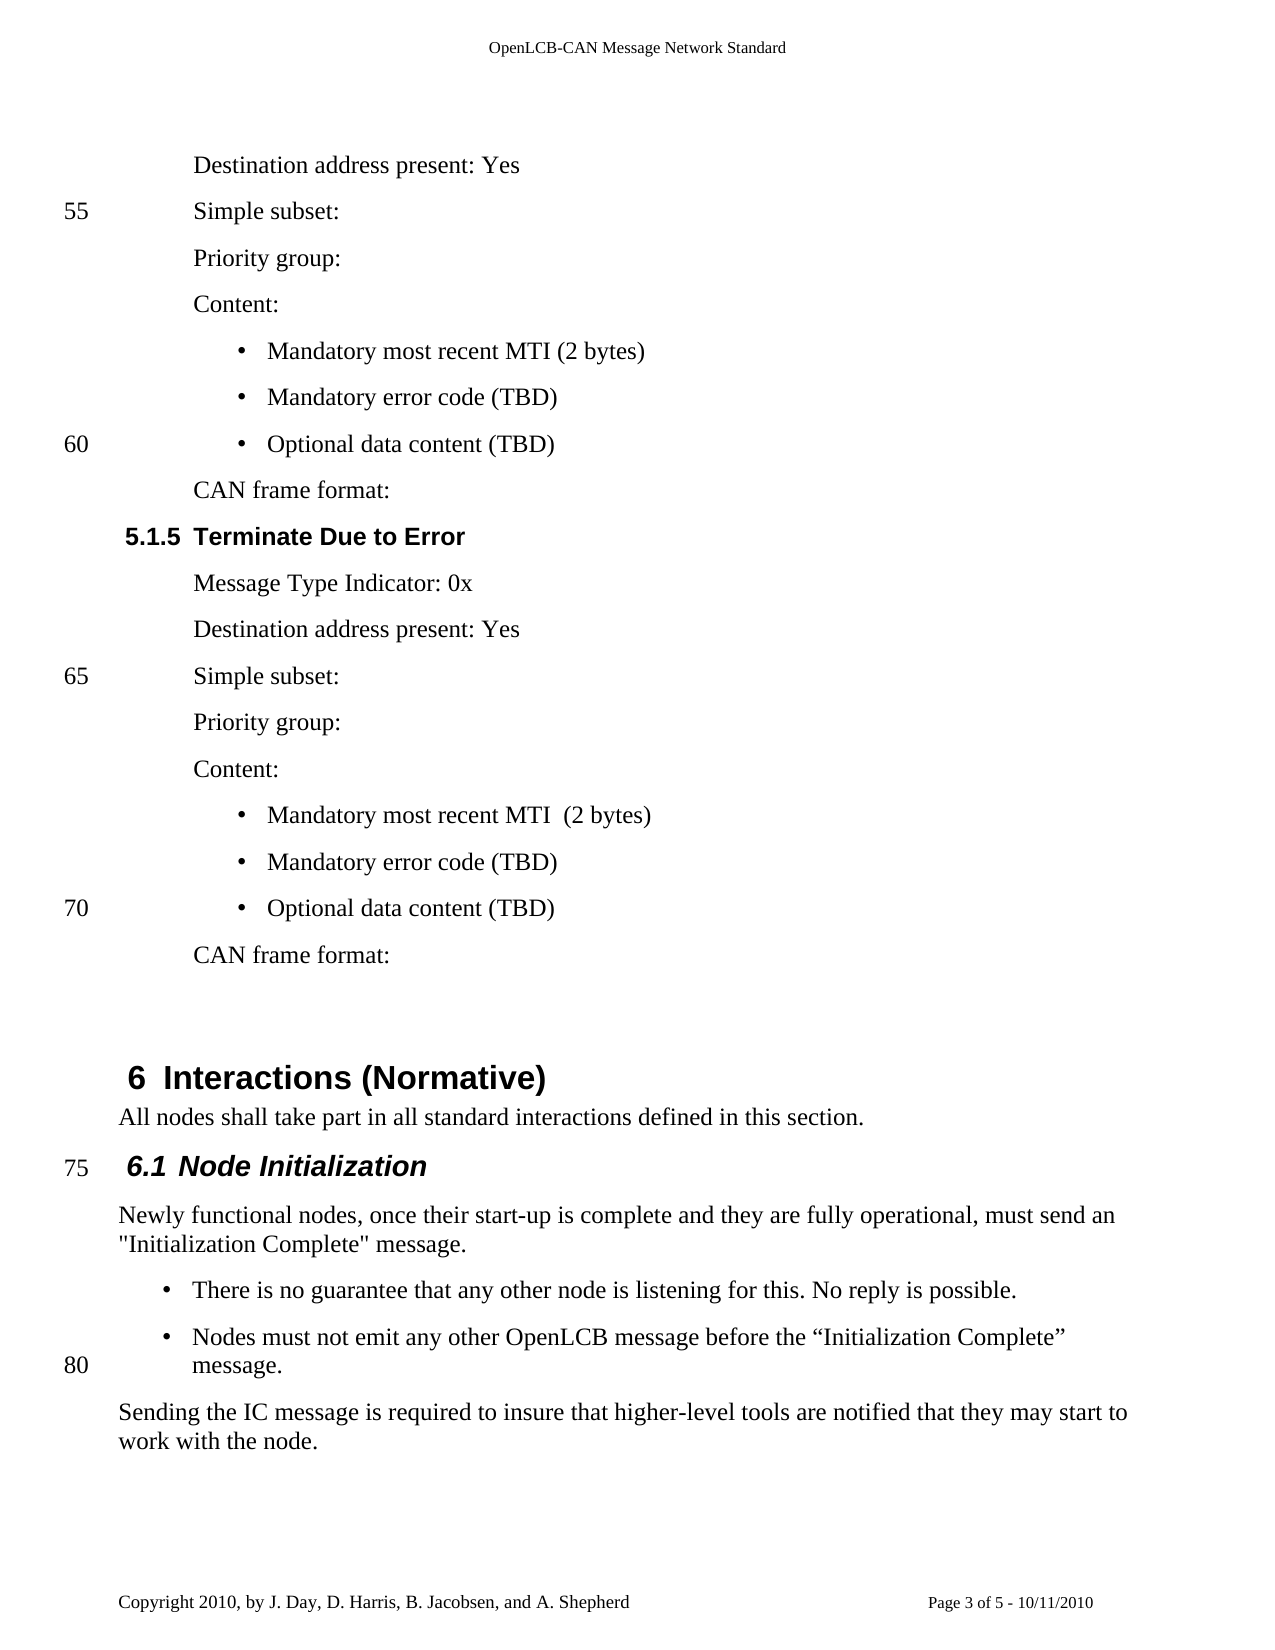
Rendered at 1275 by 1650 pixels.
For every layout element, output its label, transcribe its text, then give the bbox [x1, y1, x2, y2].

list Optional data content (TBD) [237, 893, 1157, 922]
text Priority group: [193, 243, 1157, 272]
text Simple subset: [193, 196, 1157, 225]
list Mandatory most recent MTI (2 bytes) [237, 800, 1157, 829]
subtitle Node Initialization [118, 1149, 1157, 1182]
subtitle Terminate Due to Error [118, 522, 1157, 550]
list Optional data content (TBD) [237, 429, 1157, 457]
text All nodes shall take part in all standard interactions defined in this section. [118, 1102, 1157, 1131]
list Mandatory most recent MTI (2 bytes) [237, 336, 1157, 364]
text Content: [193, 289, 1157, 318]
text CAN frame format: [193, 940, 1157, 968]
list Mandatory error code (TBD) [237, 847, 1157, 876]
text Destination address present: Yes [193, 150, 1157, 179]
list Mandatory error code (TBD) [237, 382, 1157, 411]
text Content: [193, 754, 1157, 783]
list Nodes must not emit any other OpenLCB message before the “Initialization Complete” message. [162, 1322, 1157, 1379]
text CAN frame format: [193, 475, 1157, 504]
text Destination address present: Yes [193, 614, 1157, 643]
text Newly functional nodes, once their start-up is complete and they are fully operational, must send an "Initialization Complete" message. [118, 1200, 1157, 1258]
text Priority group: [193, 707, 1157, 736]
text Sending the IC message is required to insure that higher-level tools are notified that they may start to work with the node. [118, 1397, 1157, 1454]
subtitle Interactions (Normative) [118, 1058, 1157, 1096]
list There is no guarantee that any other node is listening for this. No reply is possible. [162, 1275, 1157, 1304]
text Simple subset: [193, 661, 1157, 690]
text Message Type Indicator: 0x [193, 568, 1157, 597]
